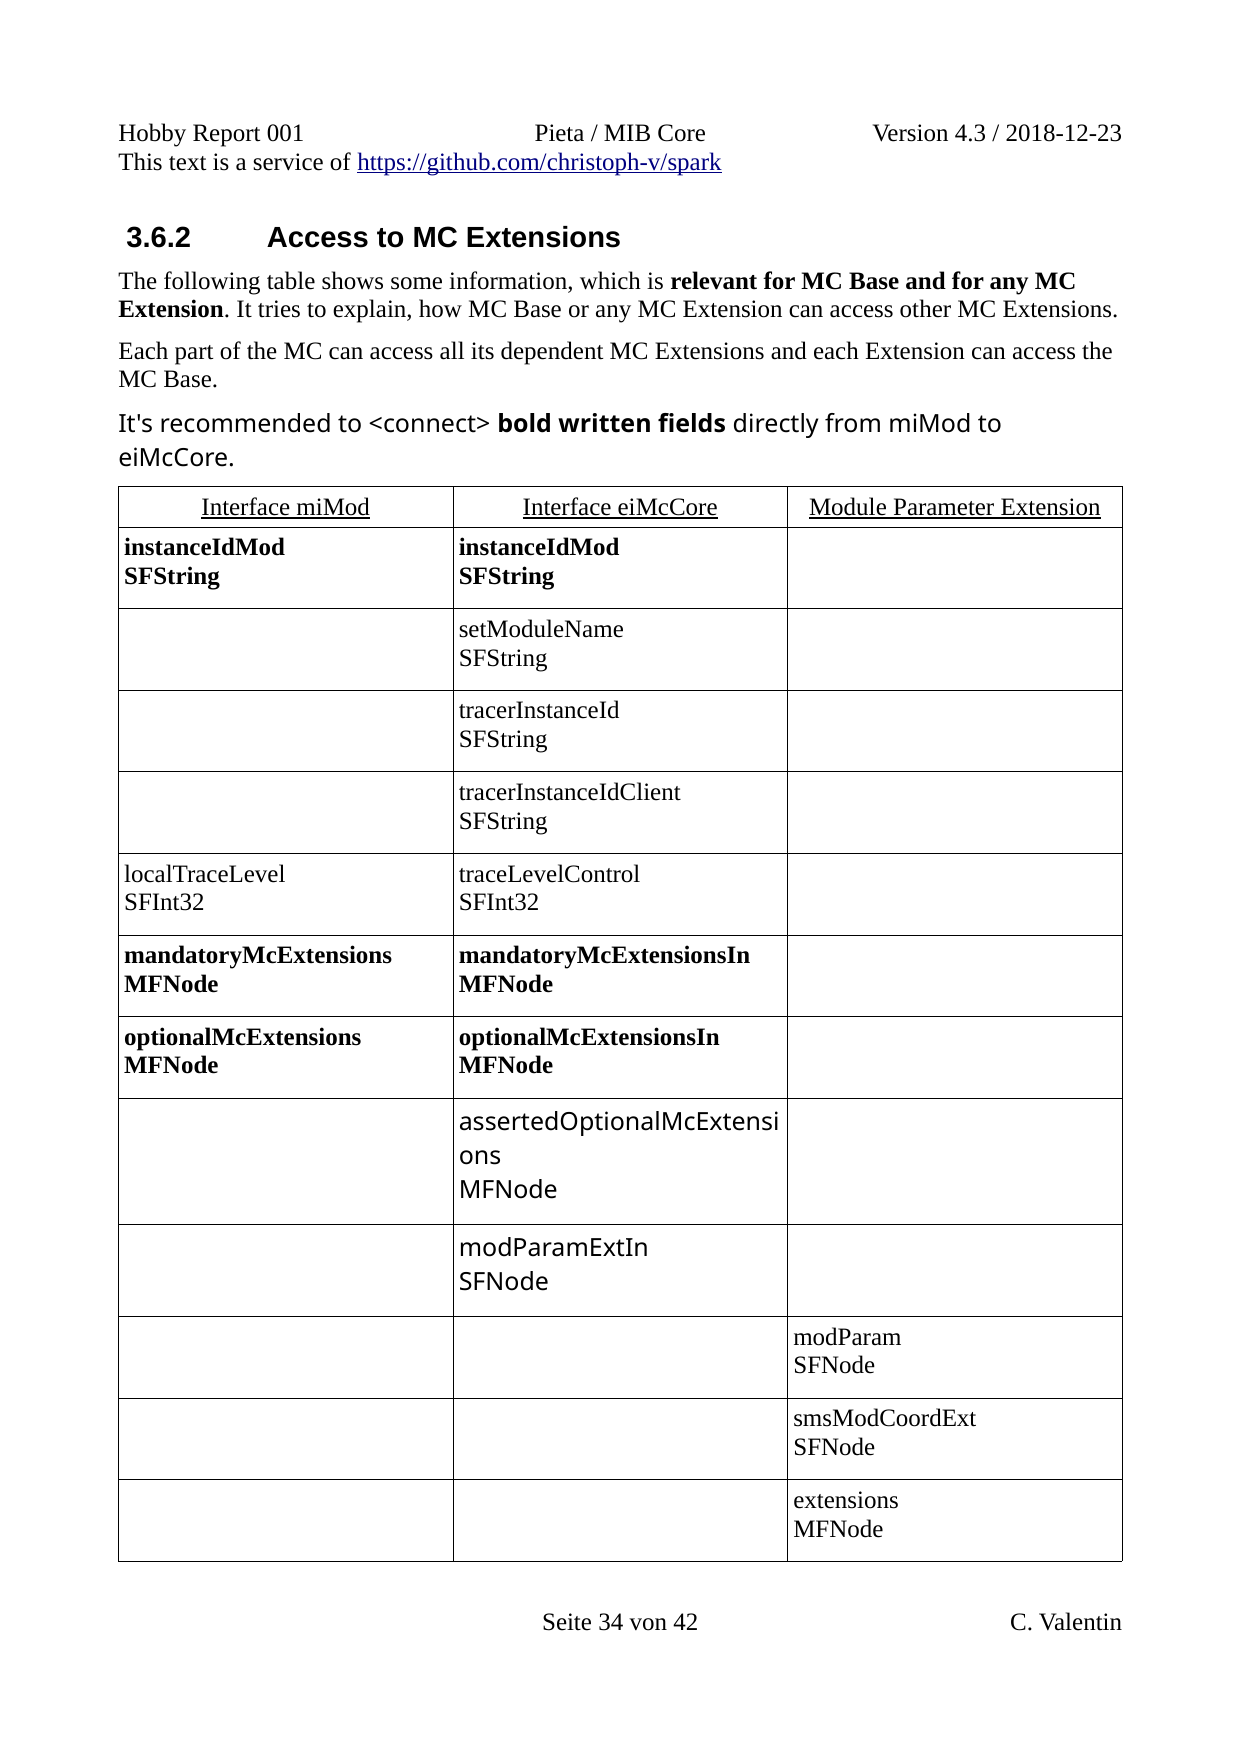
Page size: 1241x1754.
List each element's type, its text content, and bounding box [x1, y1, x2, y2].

table_cell mandatoryMcExtensionsIn MFNode [454, 936, 787, 1016]
table_cell instanceIdMod SFString [119, 528, 453, 608]
table_cell optionalMcExtensionsIn MFNode [454, 1017, 787, 1098]
table_cell [788, 609, 1122, 690]
table_header Interface miMod [119, 487, 453, 527]
table_cell [119, 1399, 453, 1479]
table_cell [788, 854, 1122, 934]
table_cell [454, 1480, 787, 1561]
table_cell [788, 528, 1122, 608]
table_cell [119, 691, 453, 771]
table_cell [454, 1317, 787, 1398]
table_cell traceLevelControl SFInt32 [454, 854, 787, 934]
subtitle Access to MC Extensions [118, 220, 1122, 253]
table_cell extensions MFNode [788, 1480, 1122, 1561]
table_cell [788, 1017, 1122, 1098]
text It's recommended to <connect> bold written fields directly from miMod to eiMcCore. [118, 406, 1122, 474]
table_cell [119, 1317, 453, 1398]
table_cell [788, 691, 1122, 771]
table_cell [119, 772, 453, 853]
table_cell [119, 609, 453, 690]
table_cell [119, 1480, 453, 1561]
table_header Interface eiMcCore [454, 487, 787, 527]
table_cell mandatoryMcExtensions MFNode [119, 936, 453, 1016]
table_cell optionalMcExtensions MFNode [119, 1017, 453, 1098]
table_cell [119, 1099, 453, 1224]
table_cell [119, 1225, 453, 1316]
table_cell modParam SFNode [788, 1317, 1122, 1398]
table_cell assertedOptionalMcExtensions MFNode [454, 1099, 787, 1224]
table_cell [788, 772, 1122, 853]
text The following table shows some information, which is relevant for MC Base and for any MC Extension. It tries to explain, how MC Base or any MC Extension can access other MC Extensions. [118, 266, 1122, 323]
text Each part of the MC can access all its dependent MC Extensions and each Extension can access the MC Base. [118, 336, 1122, 393]
table_cell localTraceLevel SFInt32 [119, 854, 453, 934]
table_cell [788, 1099, 1122, 1224]
table_cell [454, 1399, 787, 1479]
table_cell [788, 1225, 1122, 1316]
table_cell tracerInstanceIdClient SFString [454, 772, 787, 853]
table_cell setModuleName SFString [454, 609, 787, 690]
table_cell tracerInstanceId SFString [454, 691, 787, 771]
table_cell instanceIdMod SFString [454, 528, 787, 608]
table_cell [788, 936, 1122, 1016]
table_cell smsModCoordExt SFNode [788, 1399, 1122, 1479]
table_header Module Parameter Extension [788, 487, 1122, 527]
table_cell modParamExtIn SFNode [454, 1225, 787, 1316]
